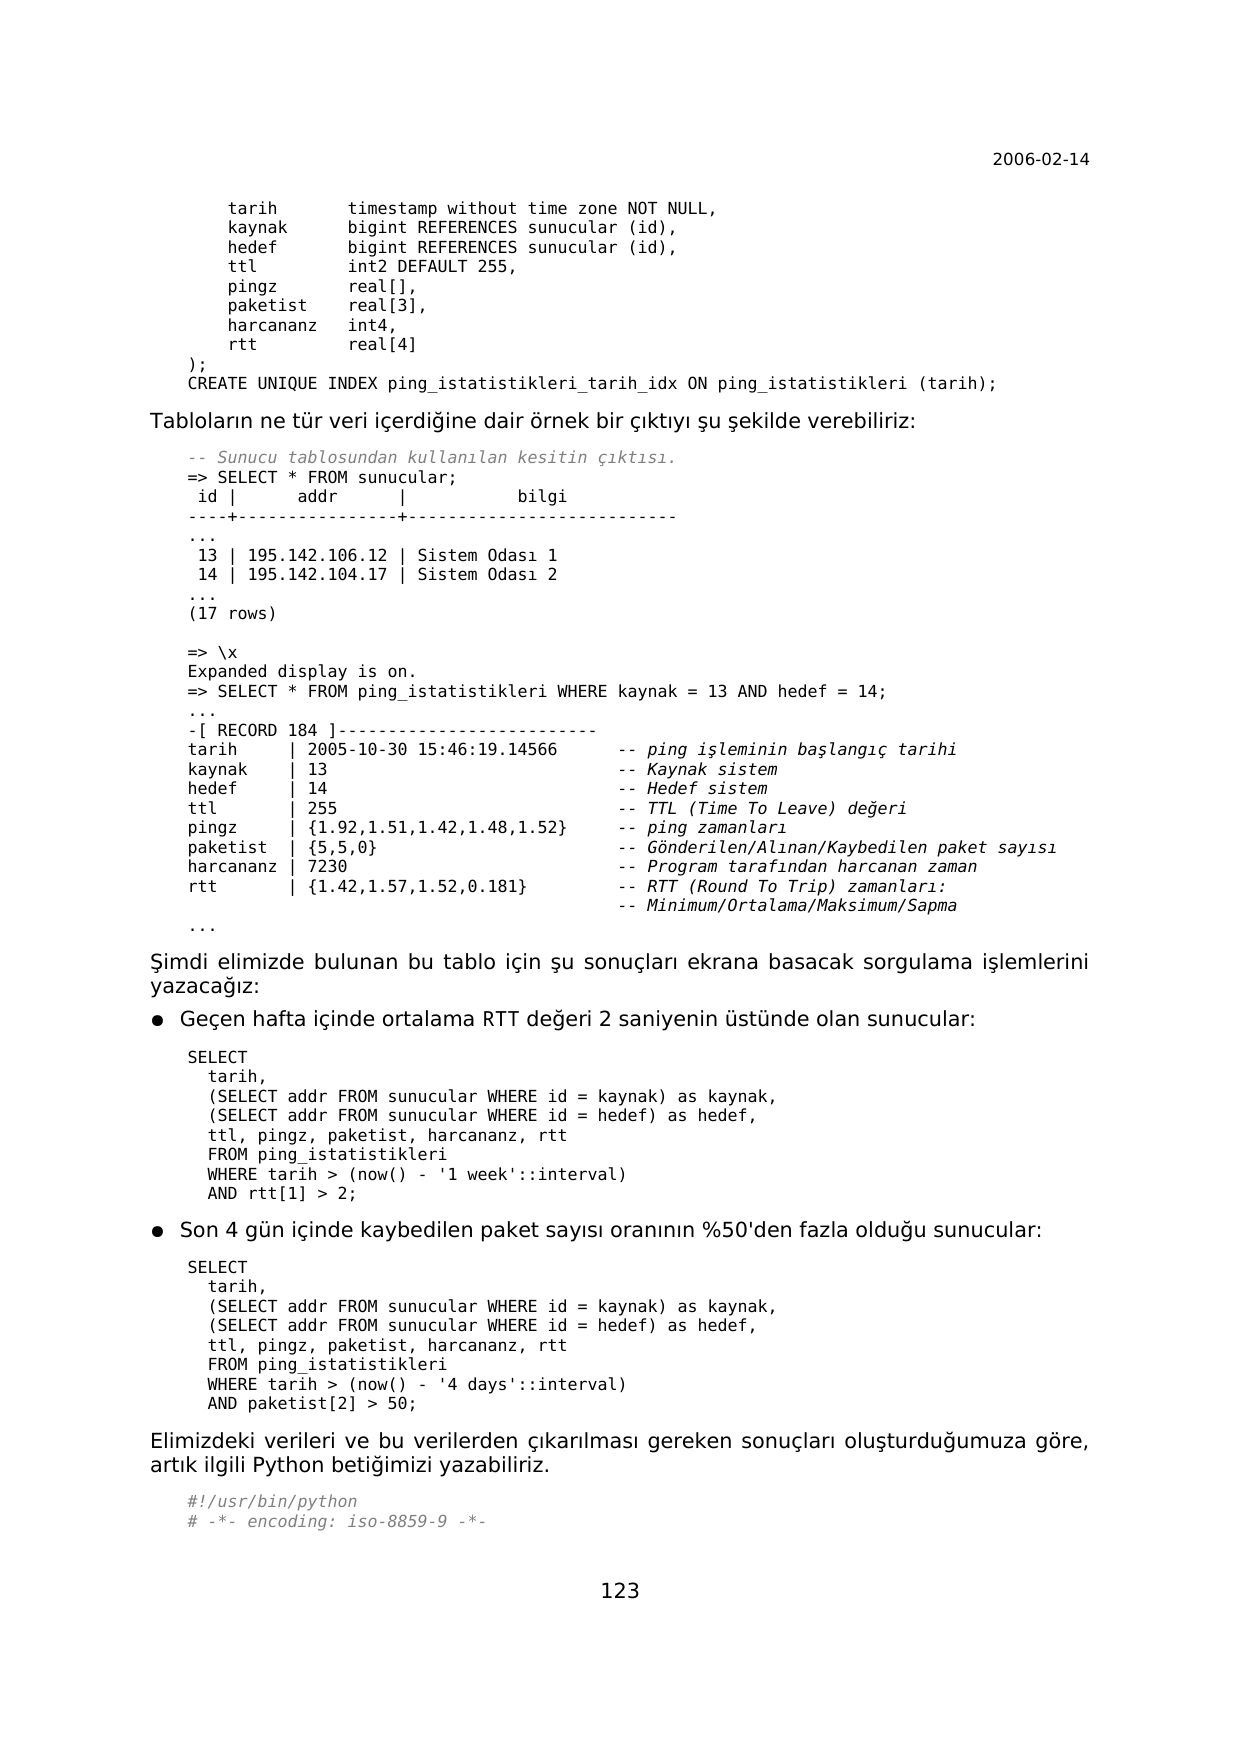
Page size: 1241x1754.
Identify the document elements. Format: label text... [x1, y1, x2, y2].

list Son 4 gün içinde kaybedilen paket sayısı oranının %50'den fazla olduğu sunucular: [150, 1219, 1090, 1243]
text Elimizdeki verileri ve bu verilerden çıkarılması gereken sonuçları oluşturduğumuza göre, artık ilgili Python betiğimizi yazabiliriz. [150, 1429, 1090, 1477]
text Tabloların ne tür veri içerdiğine dair örnek bir çıktıyı şu şekilde verebiliriz: [150, 409, 1090, 433]
text tarih timestamp without time zone NOT NULL, kaynak bigint REFERENCES sunucular (id), hedef bigint REFERENCES sunucular (id), ttl int2 DEFAULT 255, pingz real[], paketist real[3], harcananz int4, rtt real[4] ); CREATE UNIQUE INDEX ping_istatistikleri_tarih_idx ON ping_istatistikleri (tarih); [187, 199, 1090, 394]
text -- Sunucu tablosundan kullanılan kesitin çıktısı. => SELECT * FROM sunucular; id | addr | bilgi ----+----------------+--------------------------- ... 13 | 195.142.106.12 | Sistem Odası 1 14 | 195.142.104.17 | Sistem Odası 2 ... (17 rows) => \x Expanded display is on. => SELECT * FROM ping_istatistikleri WHERE kaynak = 13 AND hedef = 14; ... -[ RECORD 184 ]-------------------------- tarih | 2005-10-30 15:46:19.14566 -- ping işleminin başlangıç tarihi kaynak | 13 -- Kaynak sistem hedef | 14 -- Hedef sistem ttl | 255 -- TTL (Time To Leave) değeri pingz | {1.92,1.51,1.42,1.48,1.52} -- ping zamanları paketist | {5,5,0} -- Gönderilen/Alınan/Kaybedilen paket sayısı harcananz | 7230 -- Program tarafından harcanan zaman rtt | {1.42,1.57,1.52,0.181} -- RTT (Round To Trip) zamanları: -- Minimum/Ortalama/Maksimum/Sapma ... [187, 448, 1090, 935]
text #!/usr/bin/python # -*- encoding: iso-8859-9 -*- [187, 1492, 1090, 1531]
text SELECT tarih, (SELECT addr FROM sunucular WHERE id = kaynak) as kaynak, (SELECT addr FROM sunucular WHERE id = hedef) as hedef, ttl, pingz, paketist, harcananz, rtt FROM ping_istatistikleri WHERE tarih > (now() - '4 days'::interval) AND paketist[2] > 50; [187, 1258, 1090, 1414]
text Şimdi elimizde bulunan bu tablo için şu sonuçları ekrana basacak sorgulama işlemlerini yazacağız: [150, 950, 1090, 998]
text SELECT tarih, (SELECT addr FROM sunucular WHERE id = kaynak) as kaynak, (SELECT addr FROM sunucular WHERE id = hedef) as hedef, ttl, pingz, paketist, harcananz, rtt FROM ping_istatistikleri WHERE tarih > (now() - '1 week'::interval) AND rtt[1] > 2; [187, 1048, 1090, 1204]
list Geçen hafta içinde ortalama RTT değeri 2 saniyenin üstünde olan sunucular: [150, 1004, 1090, 1033]
